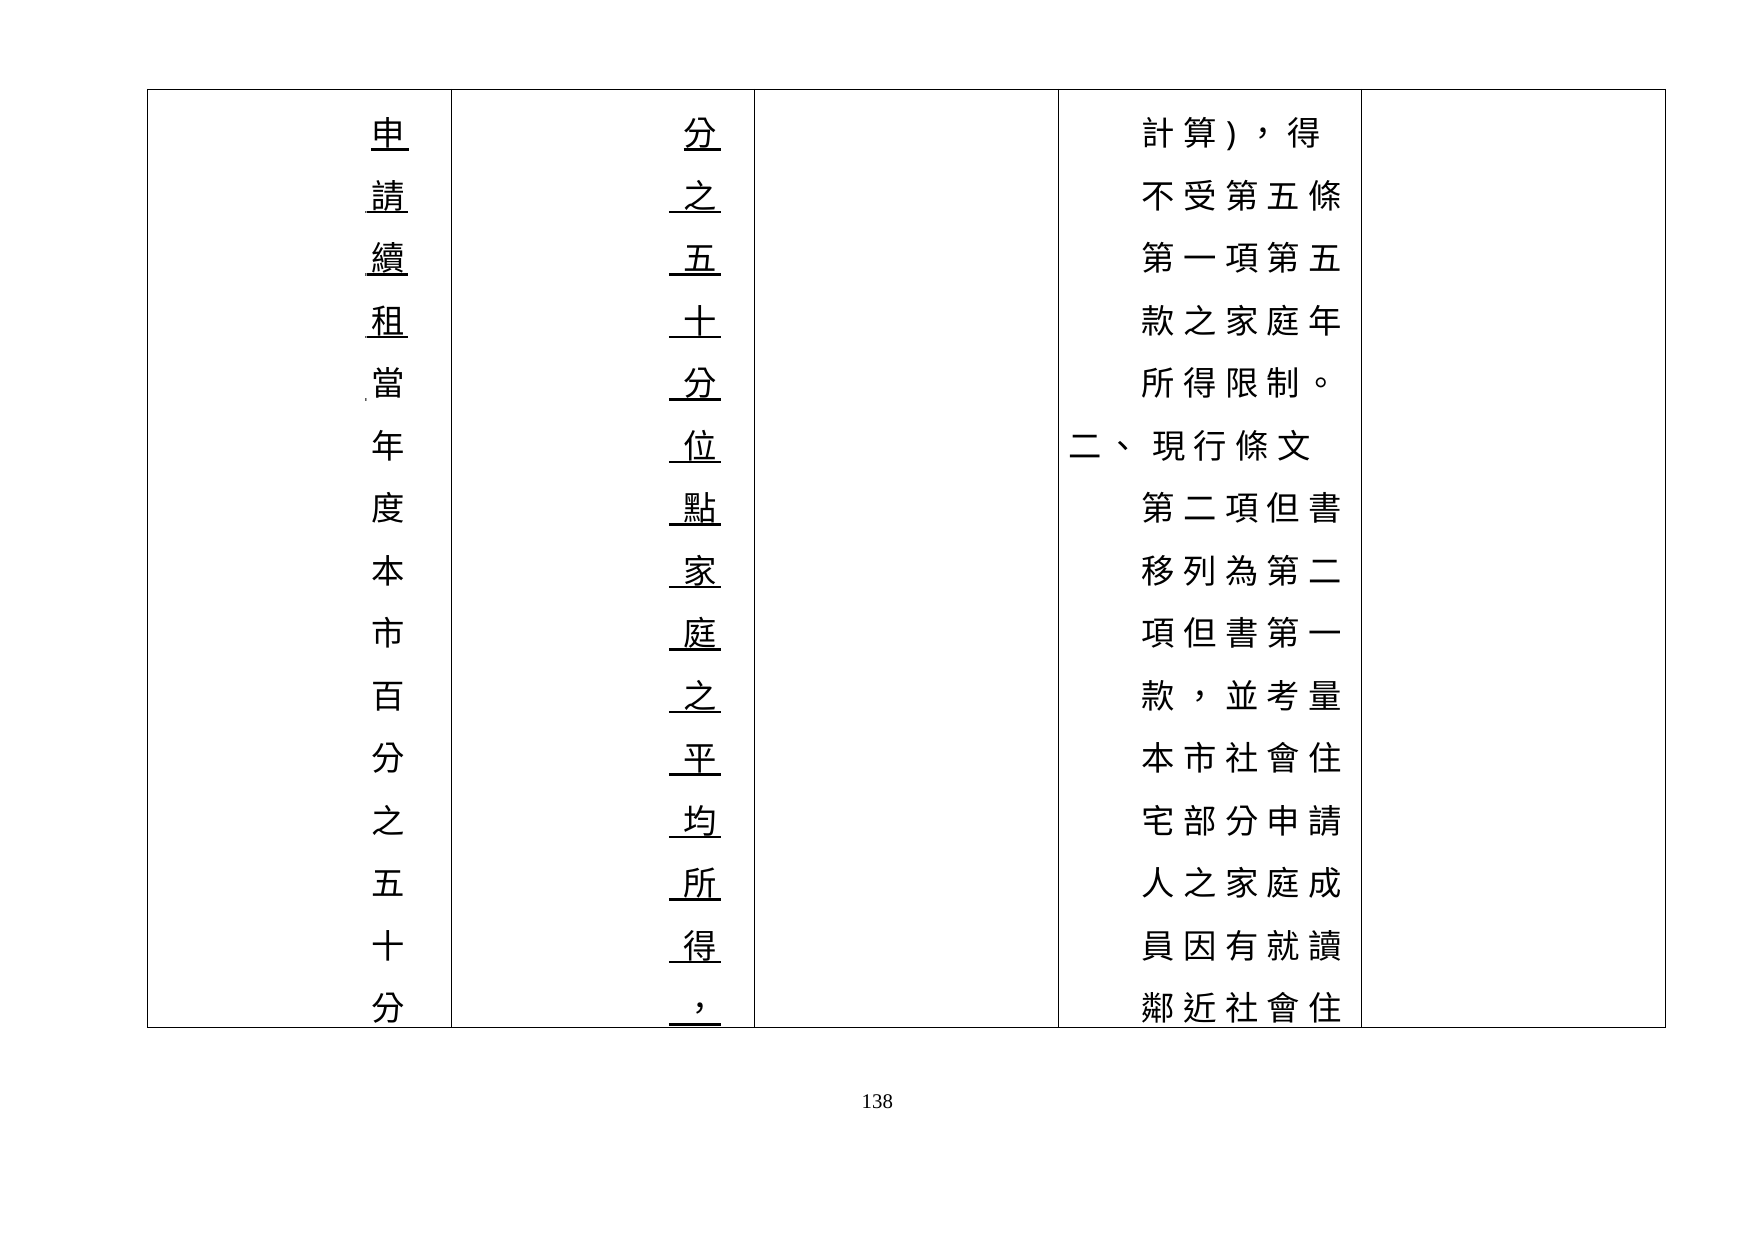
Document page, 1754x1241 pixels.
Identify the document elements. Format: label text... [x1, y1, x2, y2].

table_cell 分之五十分位點家庭之平均所得， [452, 90, 754, 1027]
table_cell [1362, 90, 1665, 1027]
table_cell [755, 90, 1058, 1027]
table_cell 計算)，得不受第五條第一項第五款之家庭年所得限制。 二、現行條文第二項但書移列為第二項但書第一款，並考量本市社會住宅部分申請人之家庭成員因有就讀鄰近社會住 [1059, 90, 1361, 1027]
table_cell 申請續租當年度本市百分之五十分 [148, 90, 451, 1027]
